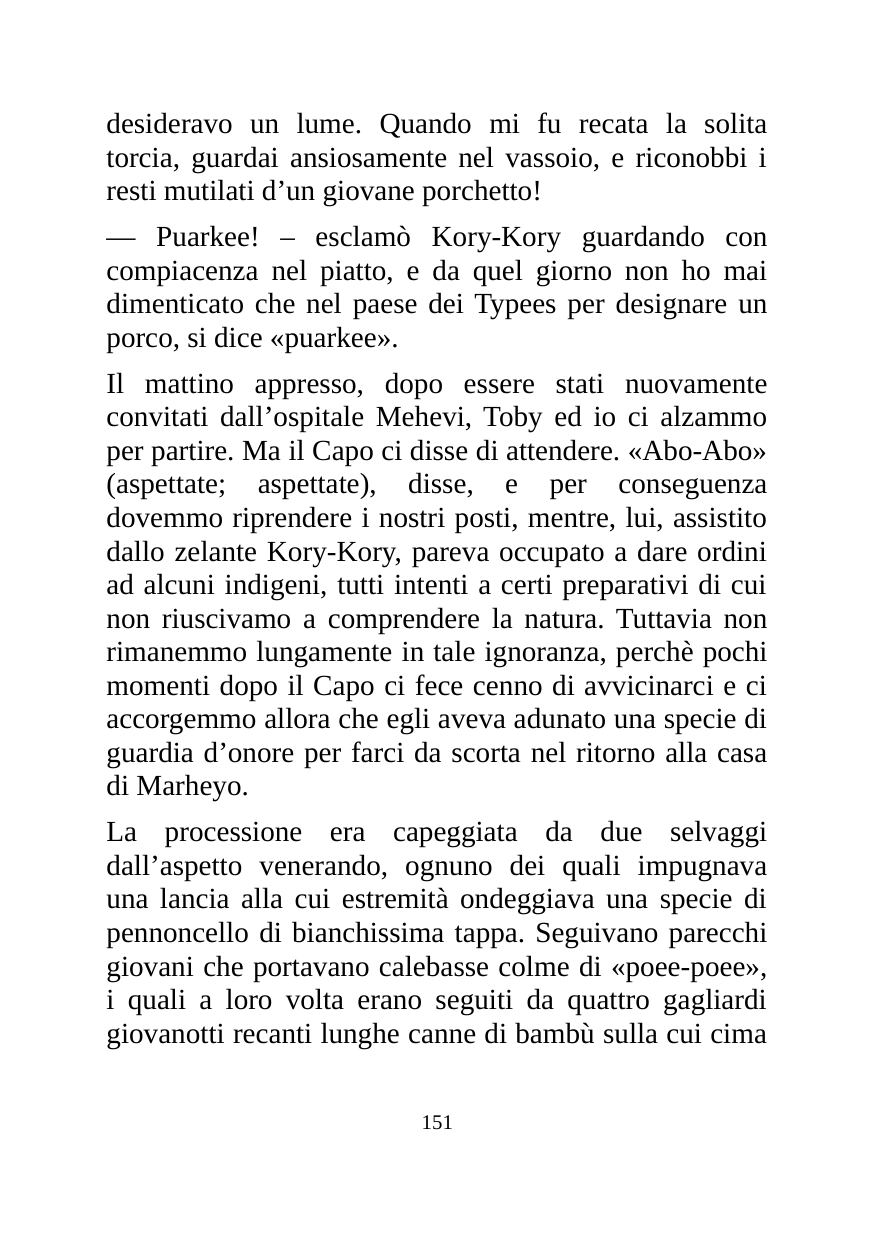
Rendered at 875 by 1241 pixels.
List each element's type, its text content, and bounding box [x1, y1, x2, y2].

text — Puarkee! – esclamò Kory-Kory guardando con compiacenza nel piatto, e da quel giorno non ho mai dimenticato che nel paese dei Typees per designare un porco, si dice «puarkee». [106, 219, 768, 353]
text La processione era capeggiata da due selvaggi dall’aspetto venerando, ognuno dei quali impugnava una lancia alla cui estremità ondeggiava una specie di pennoncello di bianchissima tappa. Seguivano parecchi giovani che portavano calebasse colme di «poee-poee», i quali a loro volta erano seguiti da quattro gagliardi giovanotti recanti lunghe canne di bambù sulla cui cima [106, 814, 768, 1049]
text desideravo un lume. Quando mi fu recata la solita torcia, guardai ansiosamente nel vassoio, e riconobbi i resti mutilati d’un giovane porchetto! [106, 106, 768, 207]
text Il mattino appresso, dopo essere stati nuovamente convitati dall’ospitale Mehevi, Toby ed io ci alzammo per partire. Ma il Capo ci disse di attendere. «Abo-Abo» (aspettate; aspettate), disse, e per conseguenza dovemmo riprendere i nostri posti, mentre, lui, assistito dallo zelante Kory-Kory, pareva occupato a dare ordini ad alcuni indigeni, tutti intenti a certi preparativi di cui non riuscivamo a comprendere la natura. Tuttavia non rimanemmo lungamente in tale ignoranza, perchè pochi momenti dopo il Capo ci fece cenno di avvicinarci e ci accorgemmo allora che egli aveva adunato una specie di guardia d’onore per farci da scorta nel ritorno alla casa di Marheyo. [106, 366, 768, 802]
